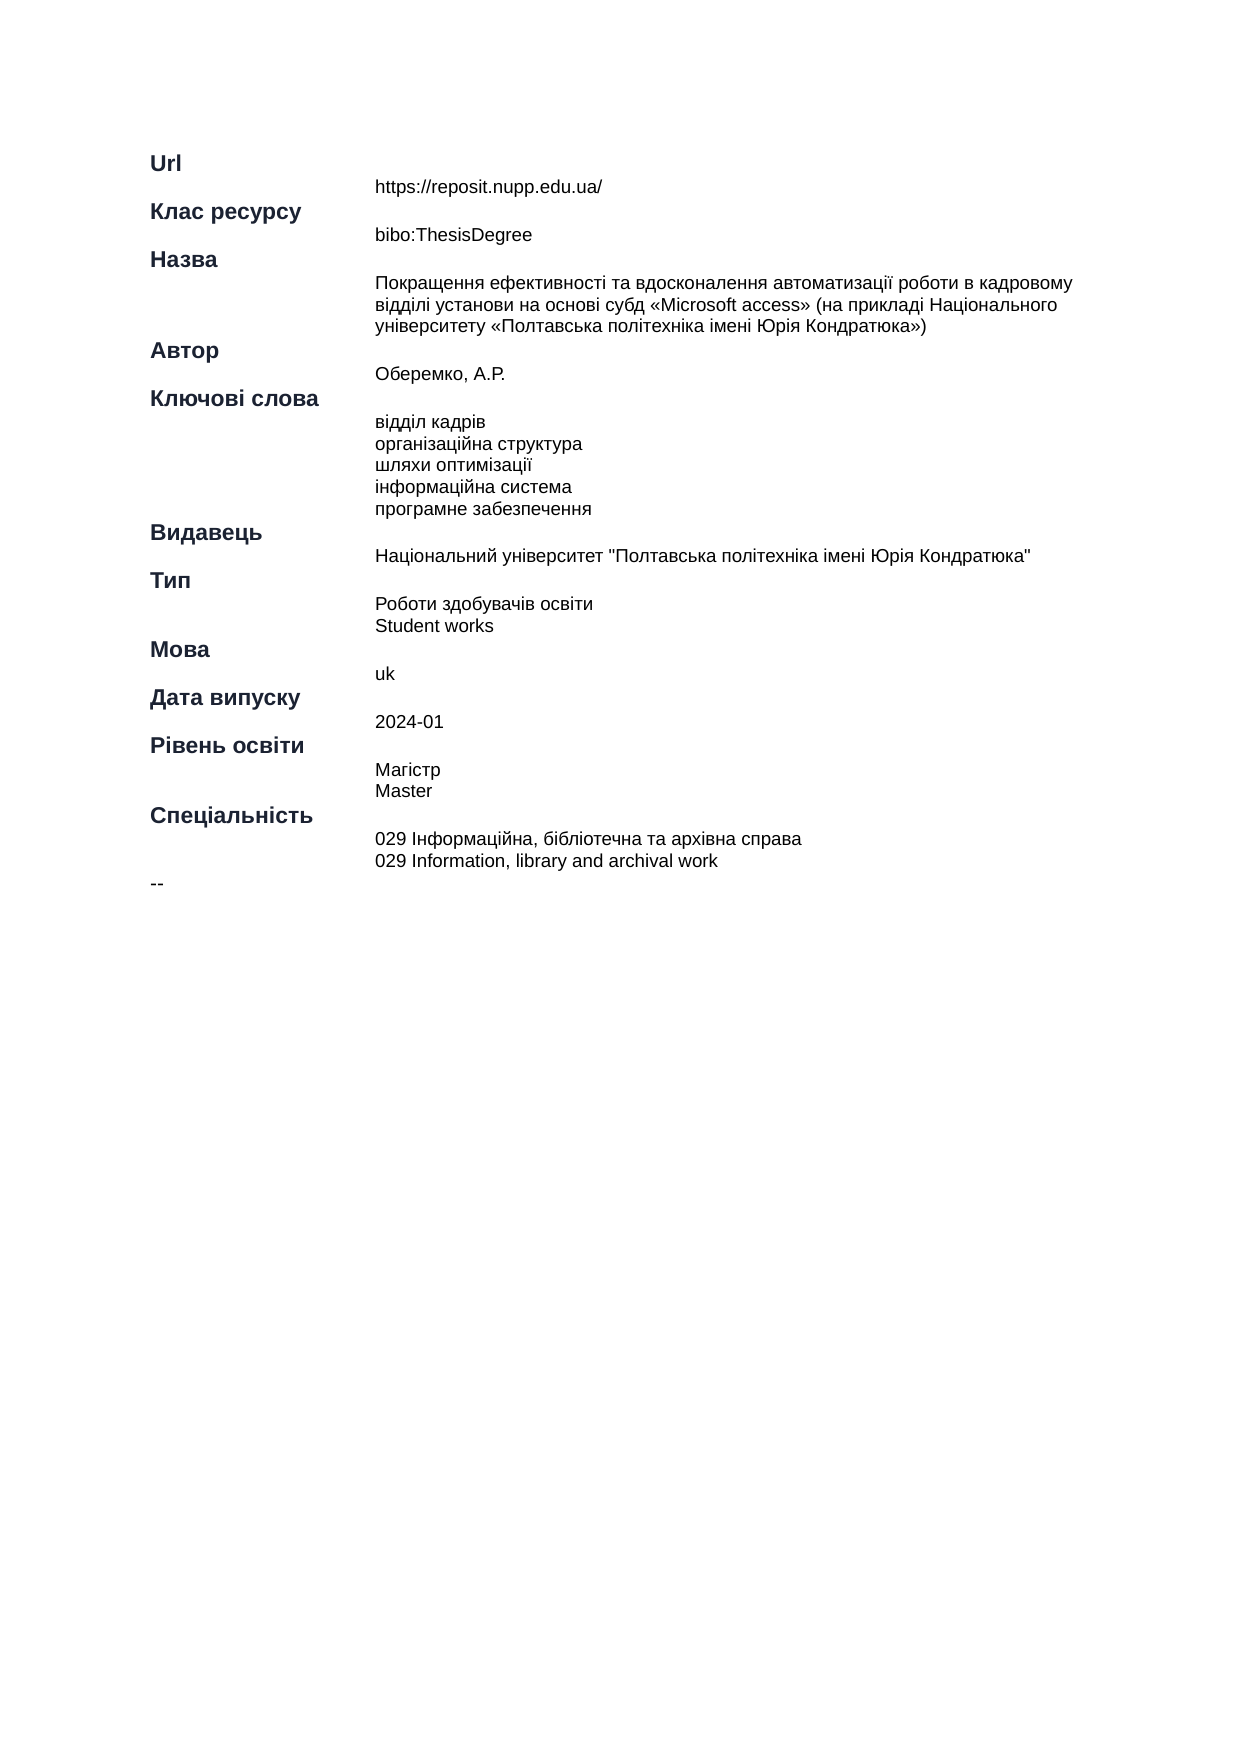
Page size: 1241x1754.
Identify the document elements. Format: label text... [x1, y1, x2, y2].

text Url [150, 150, 1090, 176]
text bibo:ThesisDegree [375, 224, 1090, 246]
text Видавець [150, 519, 1090, 545]
text Роботи здобувачів освіти [375, 593, 1090, 615]
text Магістр [375, 758, 1090, 780]
text uk [375, 663, 1090, 684]
text Рівень освіти [150, 732, 1090, 758]
text Назва [150, 246, 1090, 272]
text https://reposit.nupp.edu.ua/ [375, 176, 1090, 198]
text Мова [150, 636, 1090, 663]
text 029 Інформаційна, бібліотечна та архівна справа [375, 828, 1090, 849]
text відділ кадрів [375, 411, 1090, 433]
text програмне забезпечення [375, 497, 1090, 519]
text шляхи оптимізації [375, 454, 1090, 476]
text Ключові слова [150, 385, 1090, 411]
text Спеціальність [150, 802, 1090, 828]
text 2024-01 [375, 711, 1090, 732]
text Дата випуску [150, 684, 1090, 711]
text інформаційна система [375, 476, 1090, 497]
text Клас ресурсу [150, 198, 1090, 224]
text Student works [375, 615, 1090, 636]
text організаційна структура [375, 433, 1090, 454]
text Національний університет "Полтавська політехніка імені Юрія Кондратюка" [375, 545, 1090, 567]
text Master [375, 780, 1090, 802]
text Автор [150, 337, 1090, 363]
text -- [150, 871, 1090, 895]
text Покращення ефективності та вдосконалення автоматизації роботи в кадровому відділі установи на основі субд «Microsoft access» (на прикладі Національного університету «Полтавська політехніка імені Юрія Кондратюка») [375, 272, 1090, 337]
text 029 Information, library and archival work [375, 849, 1090, 871]
text Оберемко, А.Р. [375, 363, 1090, 385]
text Тип [150, 567, 1090, 593]
